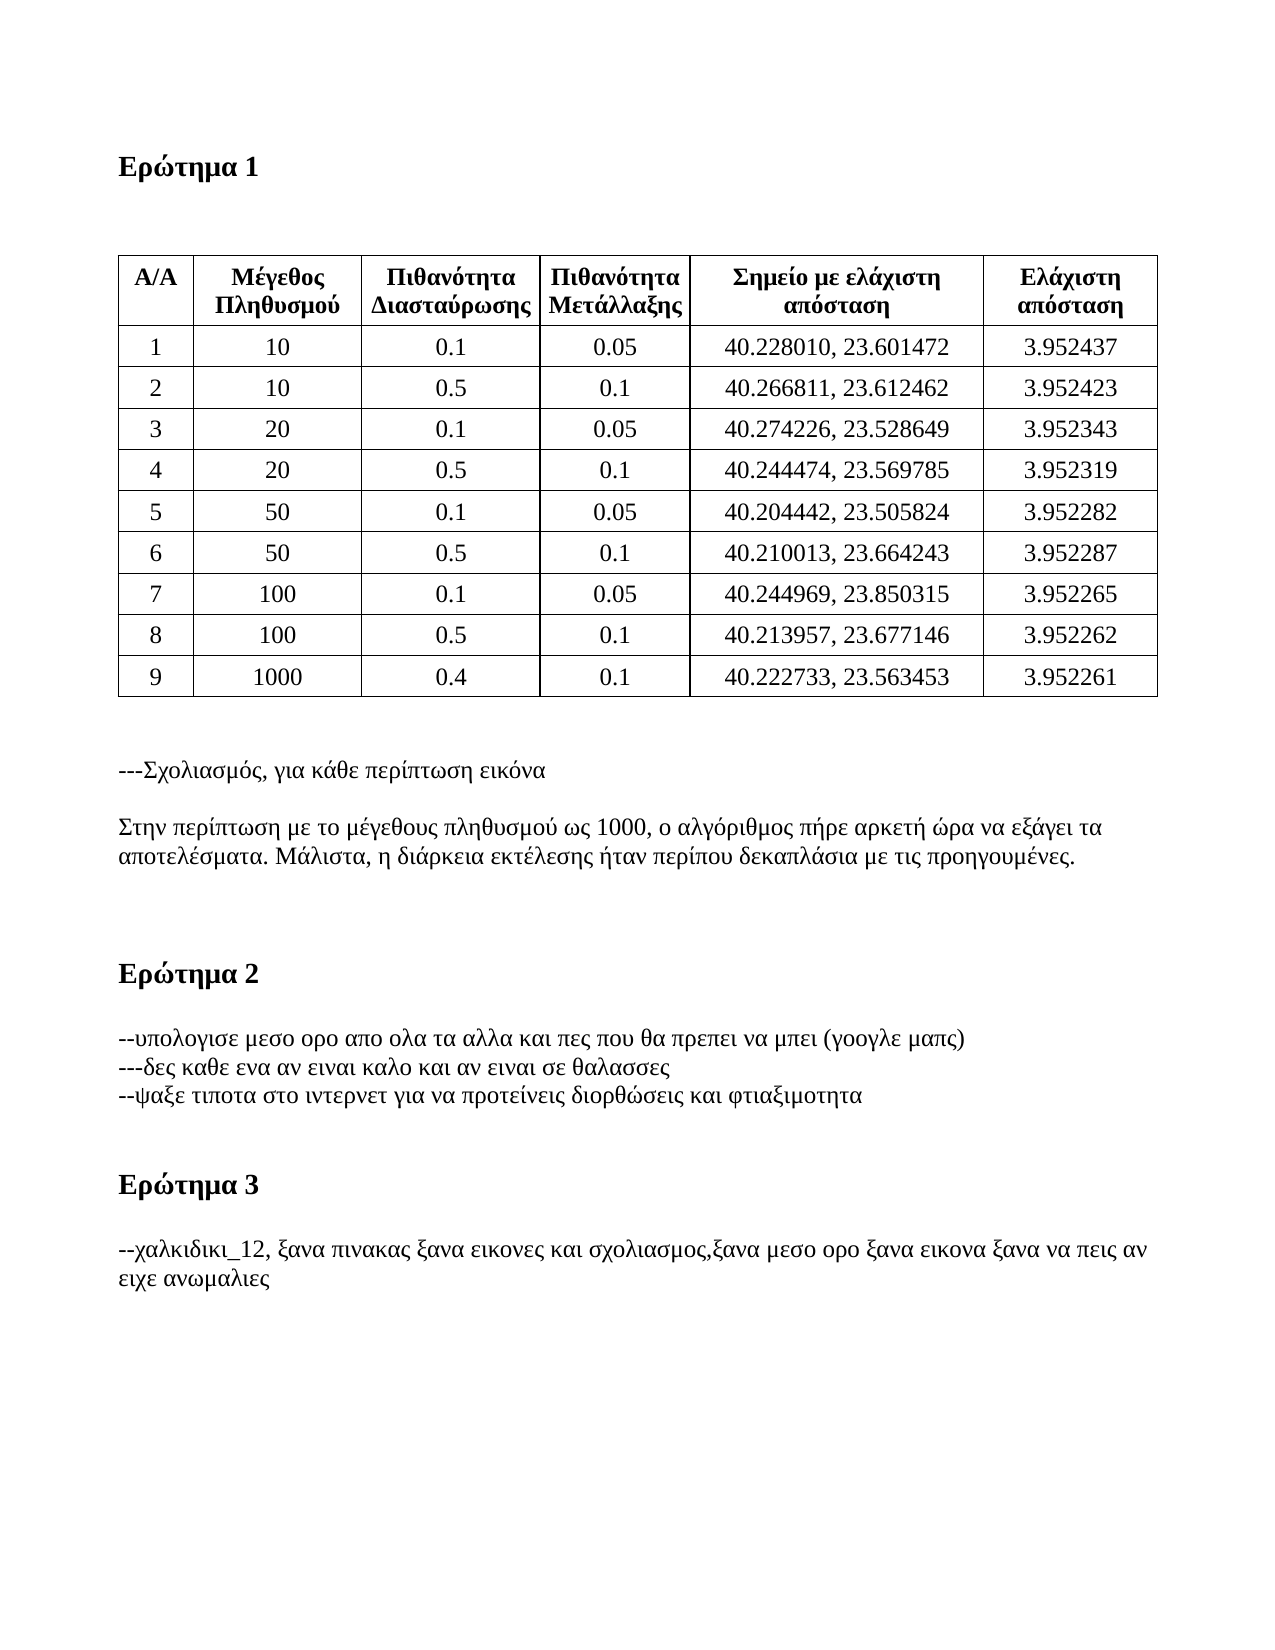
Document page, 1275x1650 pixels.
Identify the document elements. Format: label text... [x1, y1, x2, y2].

table_cell 100 [194, 574, 361, 614]
table_cell 1 [119, 326, 193, 366]
table_cell 3.952437 [984, 326, 1157, 366]
table_cell 50 [194, 532, 361, 572]
text Ερώτημα 2 [118, 956, 1157, 989]
table_cell 0.4 [362, 656, 539, 696]
table_cell 40.204442, 23.505824 [691, 491, 983, 531]
table_cell 0.05 [541, 574, 689, 614]
table_cell 3.952262 [984, 615, 1157, 655]
table_cell 0.05 [541, 491, 689, 531]
table_cell 40.222733, 23.563453 [691, 656, 983, 696]
table_cell 20 [194, 409, 361, 449]
table_cell 50 [194, 491, 361, 531]
table_cell 2 [119, 367, 193, 407]
table_cell 0.5 [362, 450, 539, 490]
table_cell 9 [119, 656, 193, 696]
table_cell 40.266811, 23.612462 [691, 367, 983, 407]
table_cell 6 [119, 532, 193, 572]
table_cell 7 [119, 574, 193, 614]
table_cell 0.05 [541, 326, 689, 366]
text --χαλκιδικι_12, ξανα πινακας ξανα εικονες και σχολιασμος,ξανα μεσο ορο ξανα εικονα ξανα να πεις αν ειχε ανωμαλιες [118, 1234, 1157, 1291]
table_cell 10 [194, 326, 361, 366]
text Ερώτημα 3 [118, 1167, 1157, 1200]
table_cell 0.1 [541, 615, 689, 655]
text --υπολογισε μεσο ορο απο ολα τα αλλα και πες που θα πρεπει να μπει (γοογλε μαπς) [118, 1023, 1157, 1052]
table_cell 10 [194, 367, 361, 407]
table_cell 3.952287 [984, 532, 1157, 572]
table_cell 3.952343 [984, 409, 1157, 449]
text ---Σχολιασμός, για κάθε περίπτωση εικόνα [118, 755, 1157, 783]
table_header Μέγεθος Πληθυσμού [194, 256, 361, 325]
table_cell 0.05 [541, 409, 689, 449]
table_cell 4 [119, 450, 193, 490]
table_cell 3 [119, 409, 193, 449]
table_cell 40.244474, 23.569785 [691, 450, 983, 490]
table_cell 0.1 [362, 491, 539, 531]
table_cell 0.1 [362, 574, 539, 614]
table_cell 40.210013, 23.664243 [691, 532, 983, 572]
table_cell 40.244969, 23.850315 [691, 574, 983, 614]
text Στην περίπτωση με το μέγεθους πληθυσμού ως 1000, ο αλγόριθμος πήρε αρκετή ώρα να εξάγει τα αποτελέσματα. Μάλιστα, η διάρκεια εκτέλεσης ήταν περίπου δεκαπλάσια με τις προηγουμένες. [118, 812, 1157, 870]
table_header A/A [119, 256, 193, 325]
table_cell 0.1 [541, 532, 689, 572]
table_cell 8 [119, 615, 193, 655]
table_cell 0.1 [362, 409, 539, 449]
table_header Πιθανότητα Μετάλλαξης [541, 256, 689, 325]
table_cell 0.1 [541, 450, 689, 490]
table_cell 3.952282 [984, 491, 1157, 531]
table_header Σημείο με ελάχιστη απόσταση [691, 256, 983, 325]
text ---δες καθε ενα αν ειναι καλο και αν ειναι σε θαλασσες [118, 1052, 1157, 1081]
table_cell 1000 [194, 656, 361, 696]
table_cell 3.952265 [984, 574, 1157, 614]
table_cell 0.1 [362, 326, 539, 366]
table_cell 3.952261 [984, 656, 1157, 696]
text --ψαξε τιποτα στο ιντερνετ για να προτείνεις διορθώσεις και φτιαξιμοτητα [118, 1081, 1157, 1109]
text Ερώτημα 1 [118, 149, 1157, 182]
table_cell 40.213957, 23.677146 [691, 615, 983, 655]
table_cell 3.952319 [984, 450, 1157, 490]
table_cell 40.274226, 23.528649 [691, 409, 983, 449]
table_cell 0.1 [541, 656, 689, 696]
table_cell 5 [119, 491, 193, 531]
table_cell 40.228010, 23.601472 [691, 326, 983, 366]
table_cell 0.5 [362, 615, 539, 655]
table_cell 20 [194, 450, 361, 490]
table_cell 0.5 [362, 367, 539, 407]
table_cell 100 [194, 615, 361, 655]
table_header Ελάχιστη απόσταση [984, 256, 1157, 325]
table_cell 3.952423 [984, 367, 1157, 407]
table_header Πιθανότητα Διασταύρωσης [362, 256, 539, 325]
table_cell 0.1 [541, 367, 689, 407]
table_cell 0.5 [362, 532, 539, 572]
